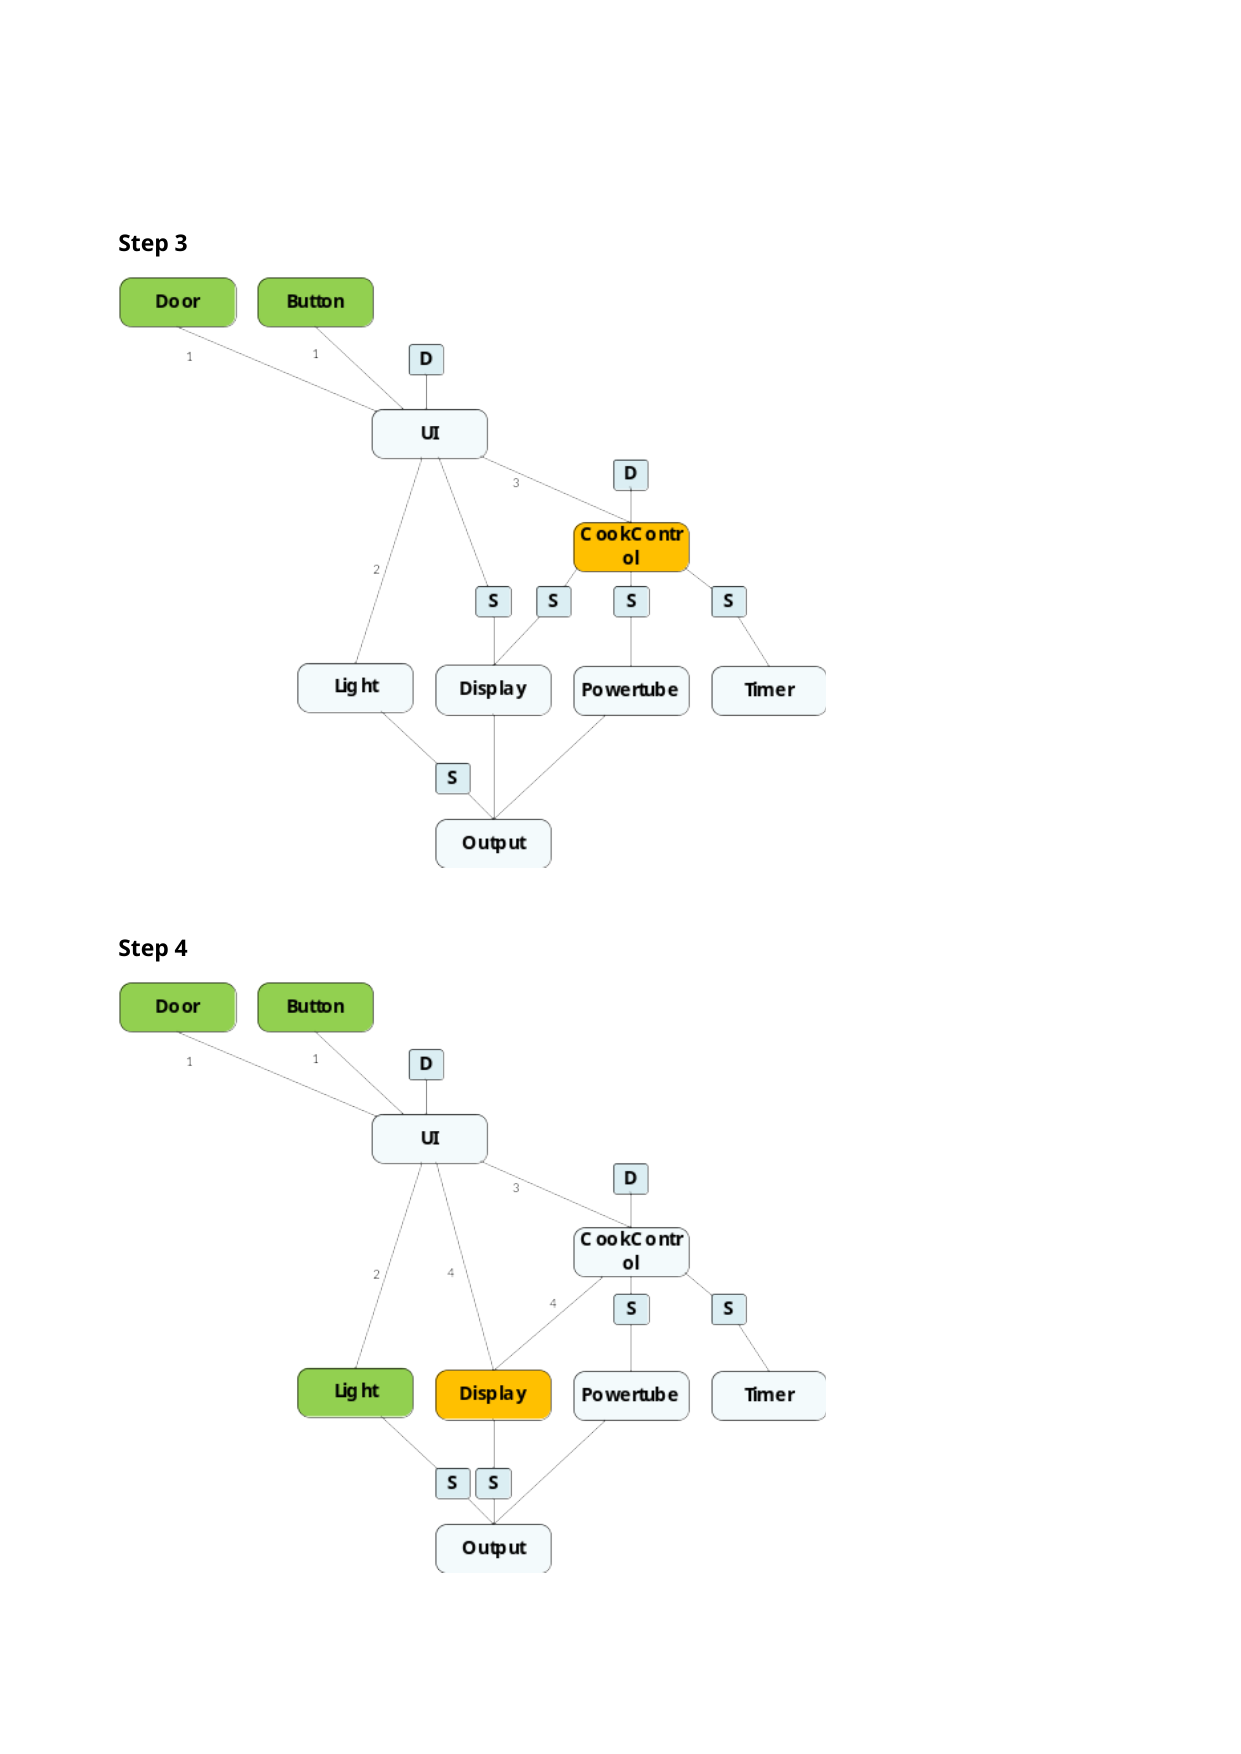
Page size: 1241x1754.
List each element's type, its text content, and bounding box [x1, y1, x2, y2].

text Step 4 [118, 932, 1122, 963]
text Step 3 [118, 227, 1122, 258]
